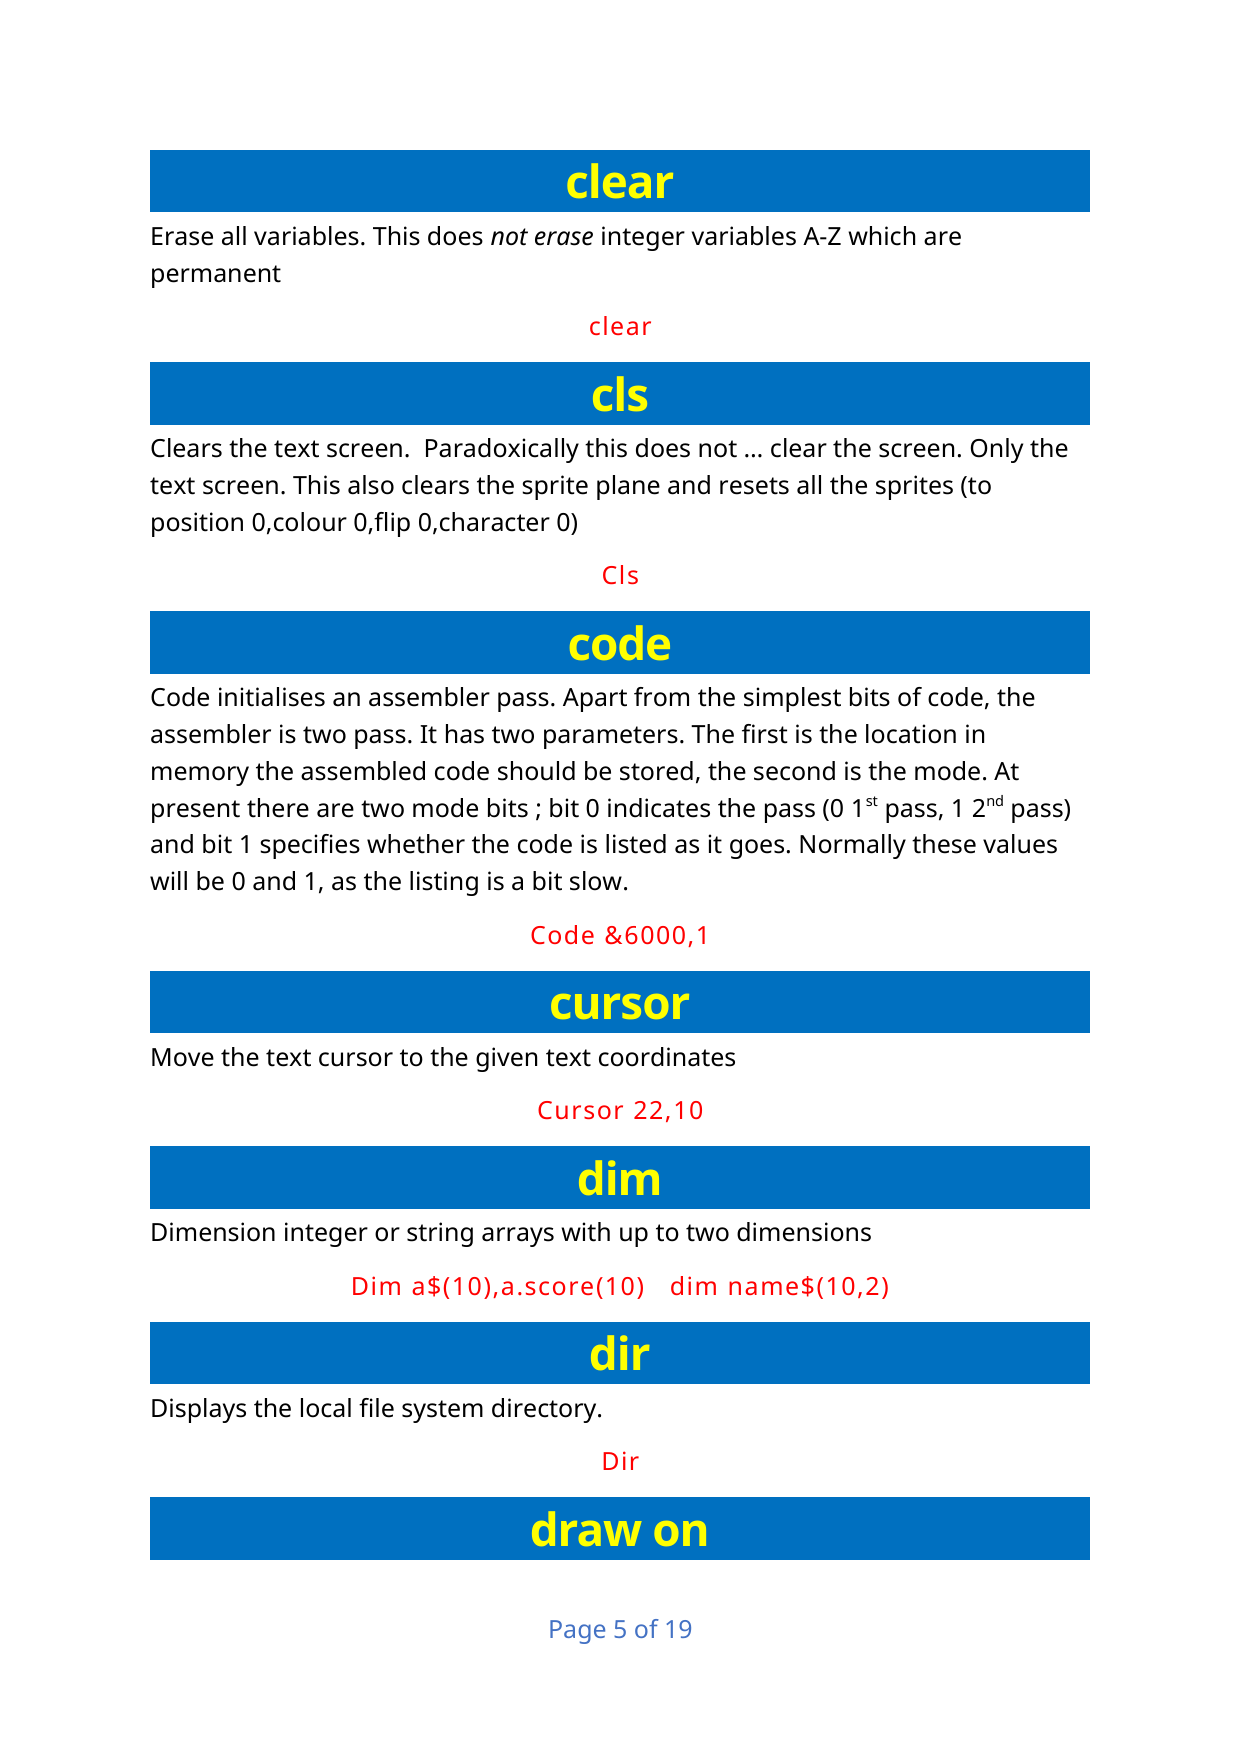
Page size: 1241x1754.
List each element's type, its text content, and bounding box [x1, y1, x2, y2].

text Displays the local file system directory. [150, 1390, 1090, 1424]
subtitle Cursor 22,10 [150, 1093, 1090, 1127]
subtitle Code &6000,1 [150, 917, 1090, 951]
title dir [150, 1322, 1090, 1384]
title dim [150, 1146, 1090, 1209]
title cursor [150, 971, 1090, 1033]
title clear [150, 150, 1090, 212]
title cls [150, 362, 1090, 425]
subtitle Cls [150, 558, 1090, 592]
text Dimension integer or string arrays with up to two dimensions [150, 1215, 1090, 1249]
subtitle Dim a$(10),a.score(10) dim name$(10,2) [150, 1268, 1090, 1302]
text Clears the text screen. Paradoxically this does not … clear the screen. Only the text screen. This also clears the sprite plane and resets all the sprites (to position 0,colour 0,flip 0,character 0) [150, 431, 1090, 538]
subtitle clear [150, 309, 1090, 343]
subtitle Dir [150, 1444, 1090, 1478]
text Erase all variables. This does not erase integer variables A-Z which are permanent [150, 219, 1090, 289]
title code [150, 611, 1090, 674]
text Code initialises an assembler pass. Apart from the simplest bits of code, the assembler is two pass. It has two parameters. The first is the location in memory the assembled code should be stored, the second is the mode. At present there are two mode bits ; bit 0 indicates the pass (0 1st pass, 1 2nd pass) and bit 1 specifies whether the code is listed as it goes. Normally these values will be 0 and 1, as the listing is a bit slow. [150, 680, 1090, 898]
text Move the text cursor to the given text coordinates [150, 1039, 1090, 1073]
title draw on [150, 1497, 1090, 1560]
